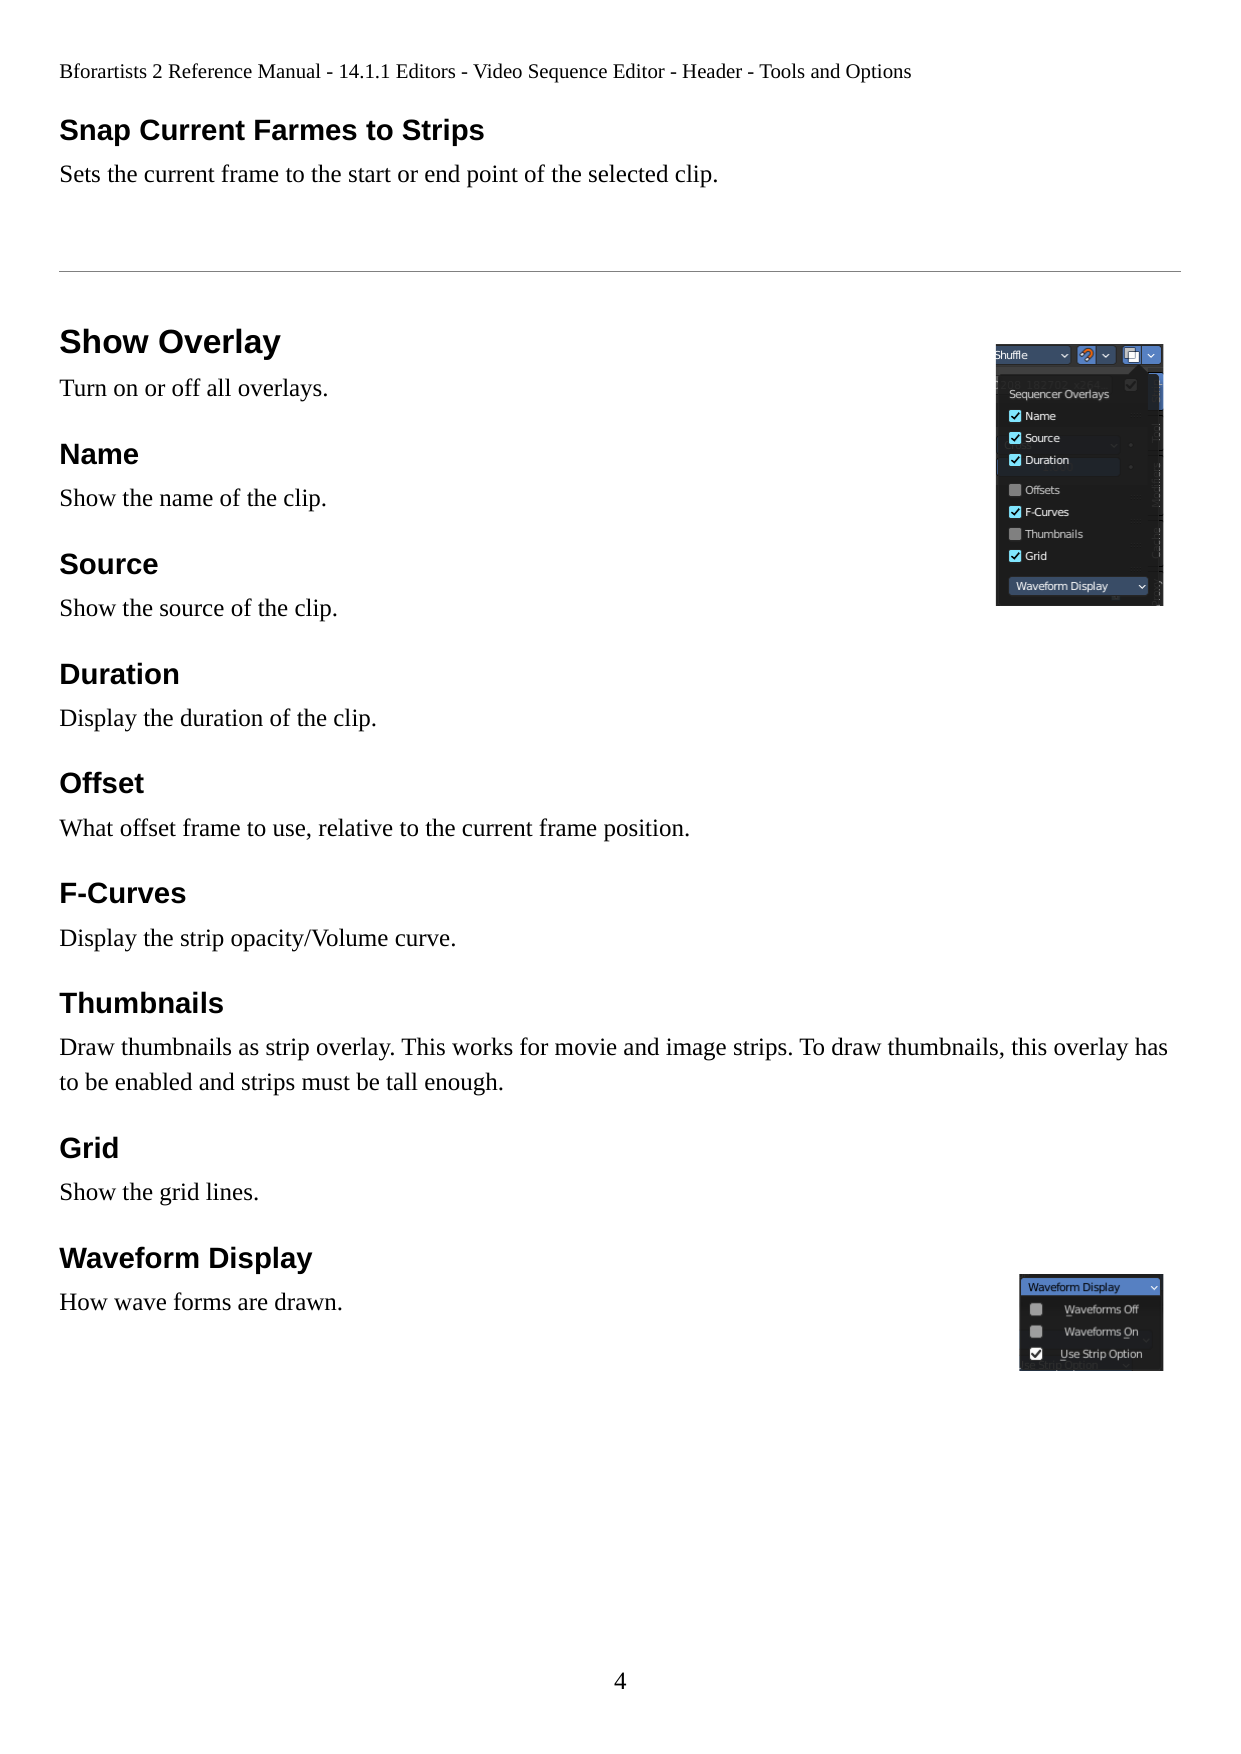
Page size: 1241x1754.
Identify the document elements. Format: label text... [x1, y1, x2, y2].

picture [1019, 1274, 1164, 1371]
subtitle Grid [59, 1131, 1181, 1164]
subtitle Offset [59, 766, 1181, 800]
text Display the strip opacity/Volume curve. [59, 923, 1181, 951]
text Draw thumbnails as strip overlay. This works for movie and image strips. To draw thumbnails, this overlay has to be enabled and strips must be tall enough. [59, 1032, 1181, 1096]
text How wave forms are drawn. [59, 1287, 1019, 1316]
text Display the duration of the clip. [59, 703, 1181, 732]
subtitle F-Curves [59, 876, 1181, 910]
text Show the name of the clip. [59, 483, 995, 512]
subtitle Name [59, 437, 995, 471]
text Show the grid lines. [59, 1177, 1181, 1206]
subtitle Duration [59, 657, 1181, 690]
subtitle Show Overlay [59, 322, 1181, 361]
subtitle Source [59, 547, 995, 580]
text Turn on or off all overlays. [59, 373, 995, 402]
subtitle [1164, 547, 1181, 580]
subtitle Snap Current Farmes to Strips [59, 113, 1181, 146]
text Sets the current frame to the start or end point of the selected clip. [59, 159, 1181, 188]
text Show the source of the clip. [59, 593, 1181, 622]
subtitle [1164, 437, 1181, 471]
picture [995, 344, 1164, 606]
subtitle Waveform Display [59, 1241, 1181, 1274]
text What offset frame to use, relative to the current frame position. [59, 813, 1181, 841]
subtitle Thumbnails [59, 986, 1181, 1020]
